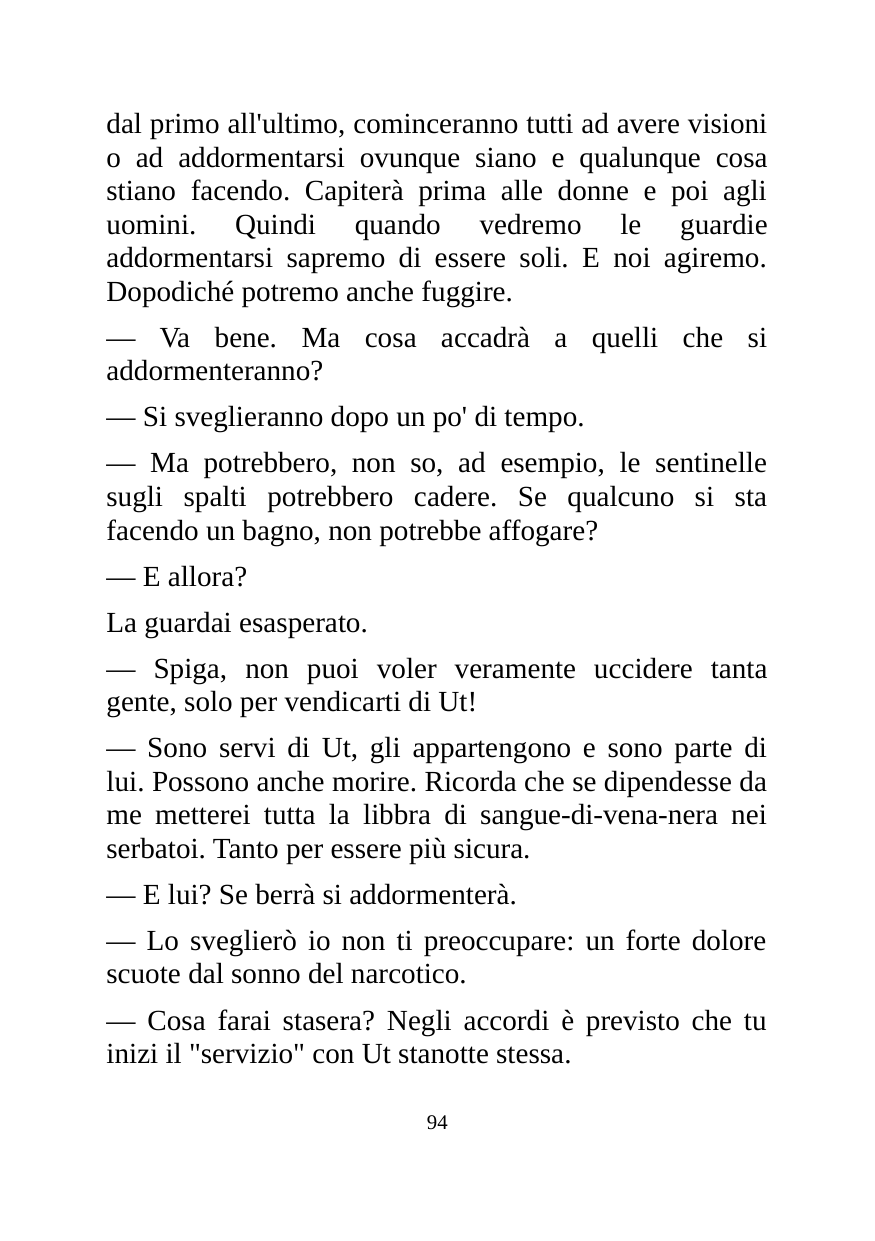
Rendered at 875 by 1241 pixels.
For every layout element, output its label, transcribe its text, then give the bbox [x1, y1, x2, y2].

text — E lui? Se berrà si addormenterà. [106, 877, 768, 911]
text — Va bene. Ma cosa accadrà a quelli che si addormenteranno? [106, 320, 768, 387]
text — Si sveglieranno dopo un po' di tempo. [106, 399, 768, 433]
text — Lo sveglierò io non ti preoccupare: un forte dolore scuote dal sonno del narcotico. [106, 923, 768, 990]
text — Sono servi di Ut, gli appartengono e sono parte di lui. Possono anche morire. Ricorda che se dipendesse da me metterei tutta la libbra di sangue-di-vena-nera nei serbatoi. Tanto per essere più sicura. [106, 730, 768, 864]
text La guardai esasperato. [106, 605, 768, 638]
text — Cosa farai stasera? Negli accordi è previsto che tu inizi il "servizio" con Ut stanotte stessa. [106, 1003, 768, 1070]
text — Spiga, non puoi voler veramente uccidere tanta gente, solo per vendicarti di Ut! [106, 651, 768, 718]
text — E allora? [106, 559, 768, 592]
text — Ma potrebbero, non so, ad esempio, le sentinelle sugli spalti potrebbero cadere. Se qualcuno si sta facendo un bagno, non potrebbe affogare? [106, 446, 768, 546]
text dal primo all'ultimo, cominceranno tutti ad avere visioni o ad addormentarsi ovunque siano e qualunque cosa stiano facendo. Capiterà prima alle donne e poi agli uomini. Quindi quando vedremo le guardie addormentarsi sapremo di essere soli. E noi agiremo. Dopodiché potremo anche fuggire. [106, 106, 768, 307]
